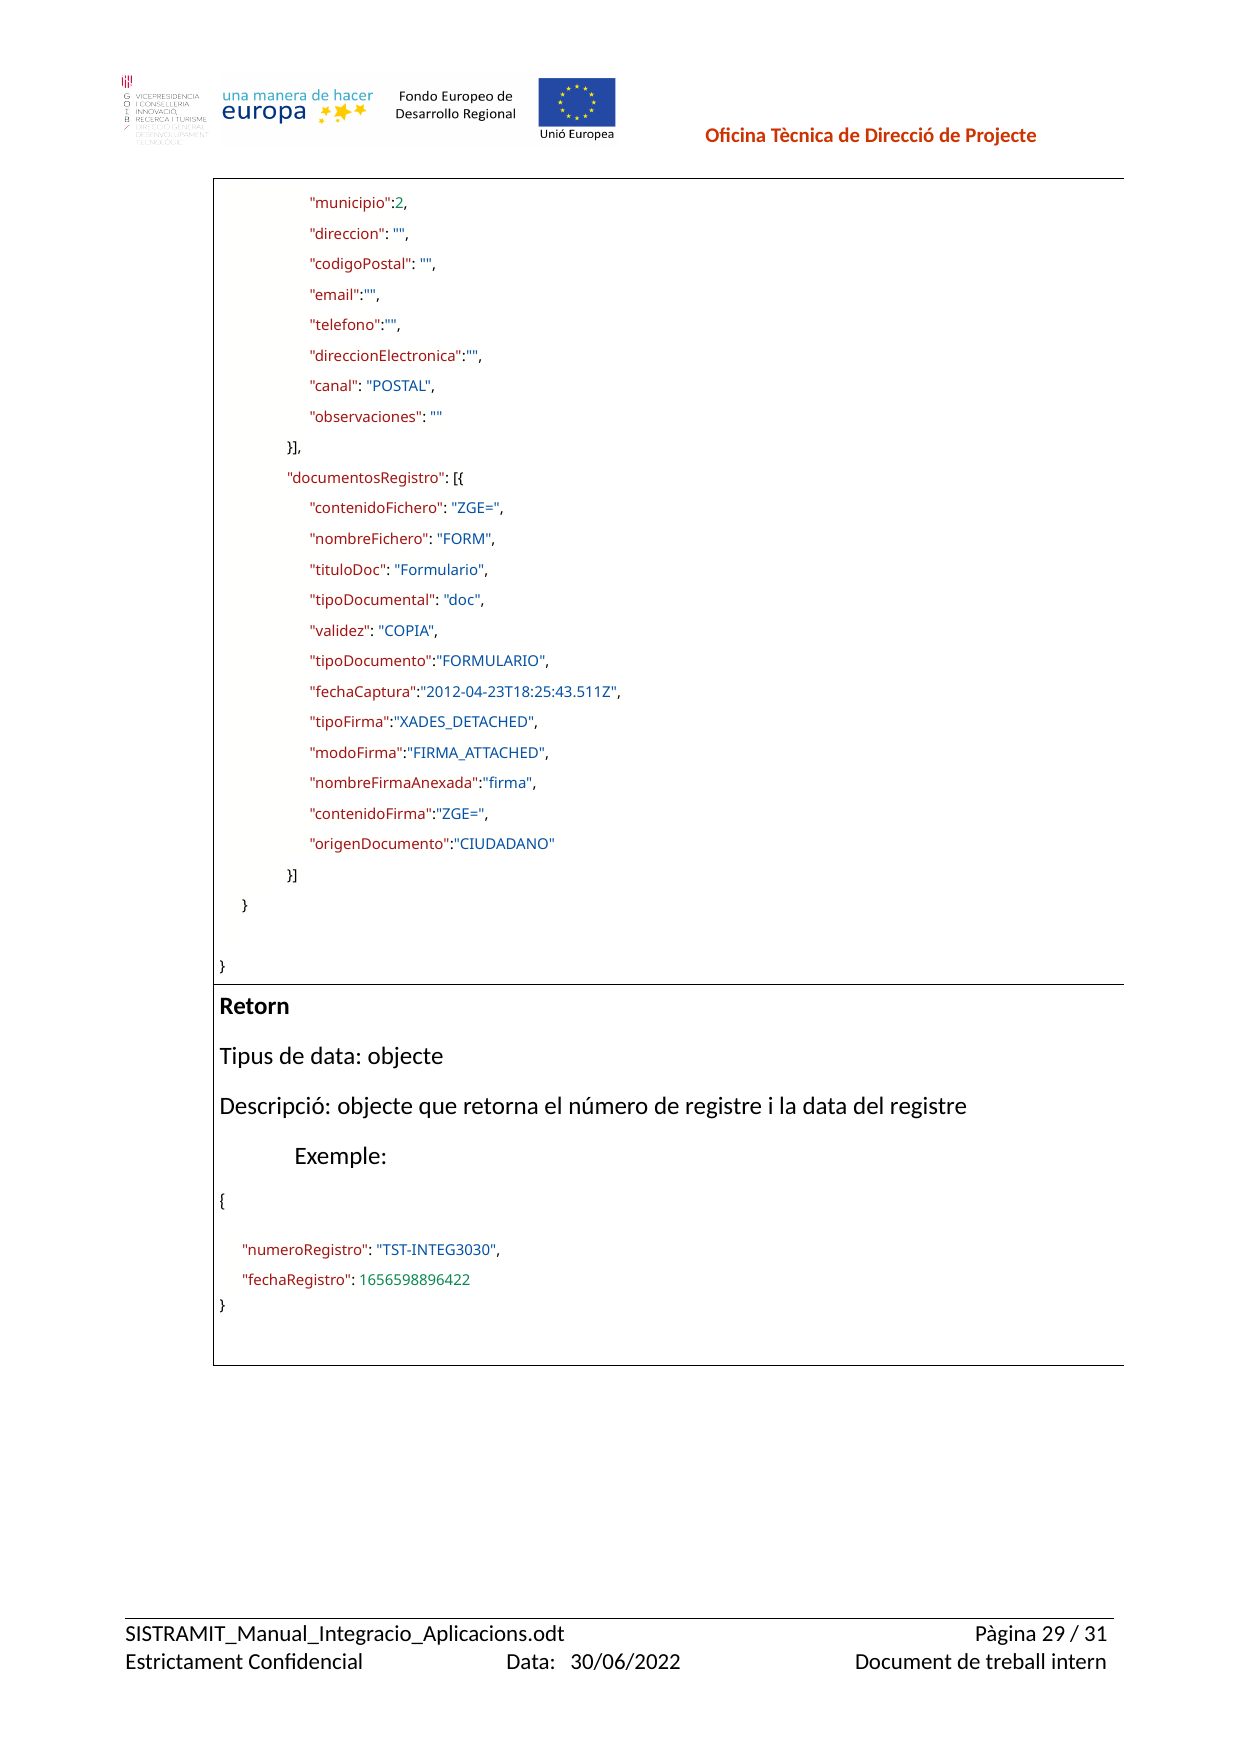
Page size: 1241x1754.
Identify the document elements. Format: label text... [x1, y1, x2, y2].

picture [219, 73, 621, 147]
table_cell Retorn Tipus de data: objecte Descripció: objecte que retorna el número de registre i la data del registre Exemple: { "numeroRegistro": "TST-INTEG3030", "fechaRegistro": 1656598896422 } [214, 985, 1124, 1365]
picture [118, 73, 213, 147]
table_cell "municipio":2, "direccion": "", "codigoPostal": "", "email":"", "telefono":"", "direccionElectronica":"", "canal": "POSTAL", "observaciones": "" }], "documentosRegistro": [{ "contenidoFichero": "ZGE=", "nombreFichero": "FORM", "tituloDoc": "Formulario", "tipoDocumental": "doc", "validez": "COPIA", "tipoDocumento":"FORMULARIO", "fechaCaptura":"2012-04-23T18:25:43.511Z", "tipoFirma":"XADES_DETACHED", "modoFirma":"FIRMA_ATTACHED", "nombreFirmaAnexada":"firma", "contenidoFirma":"ZGE=", "origenDocumento":"CIUDADANO" }] } } [214, 179, 1124, 984]
